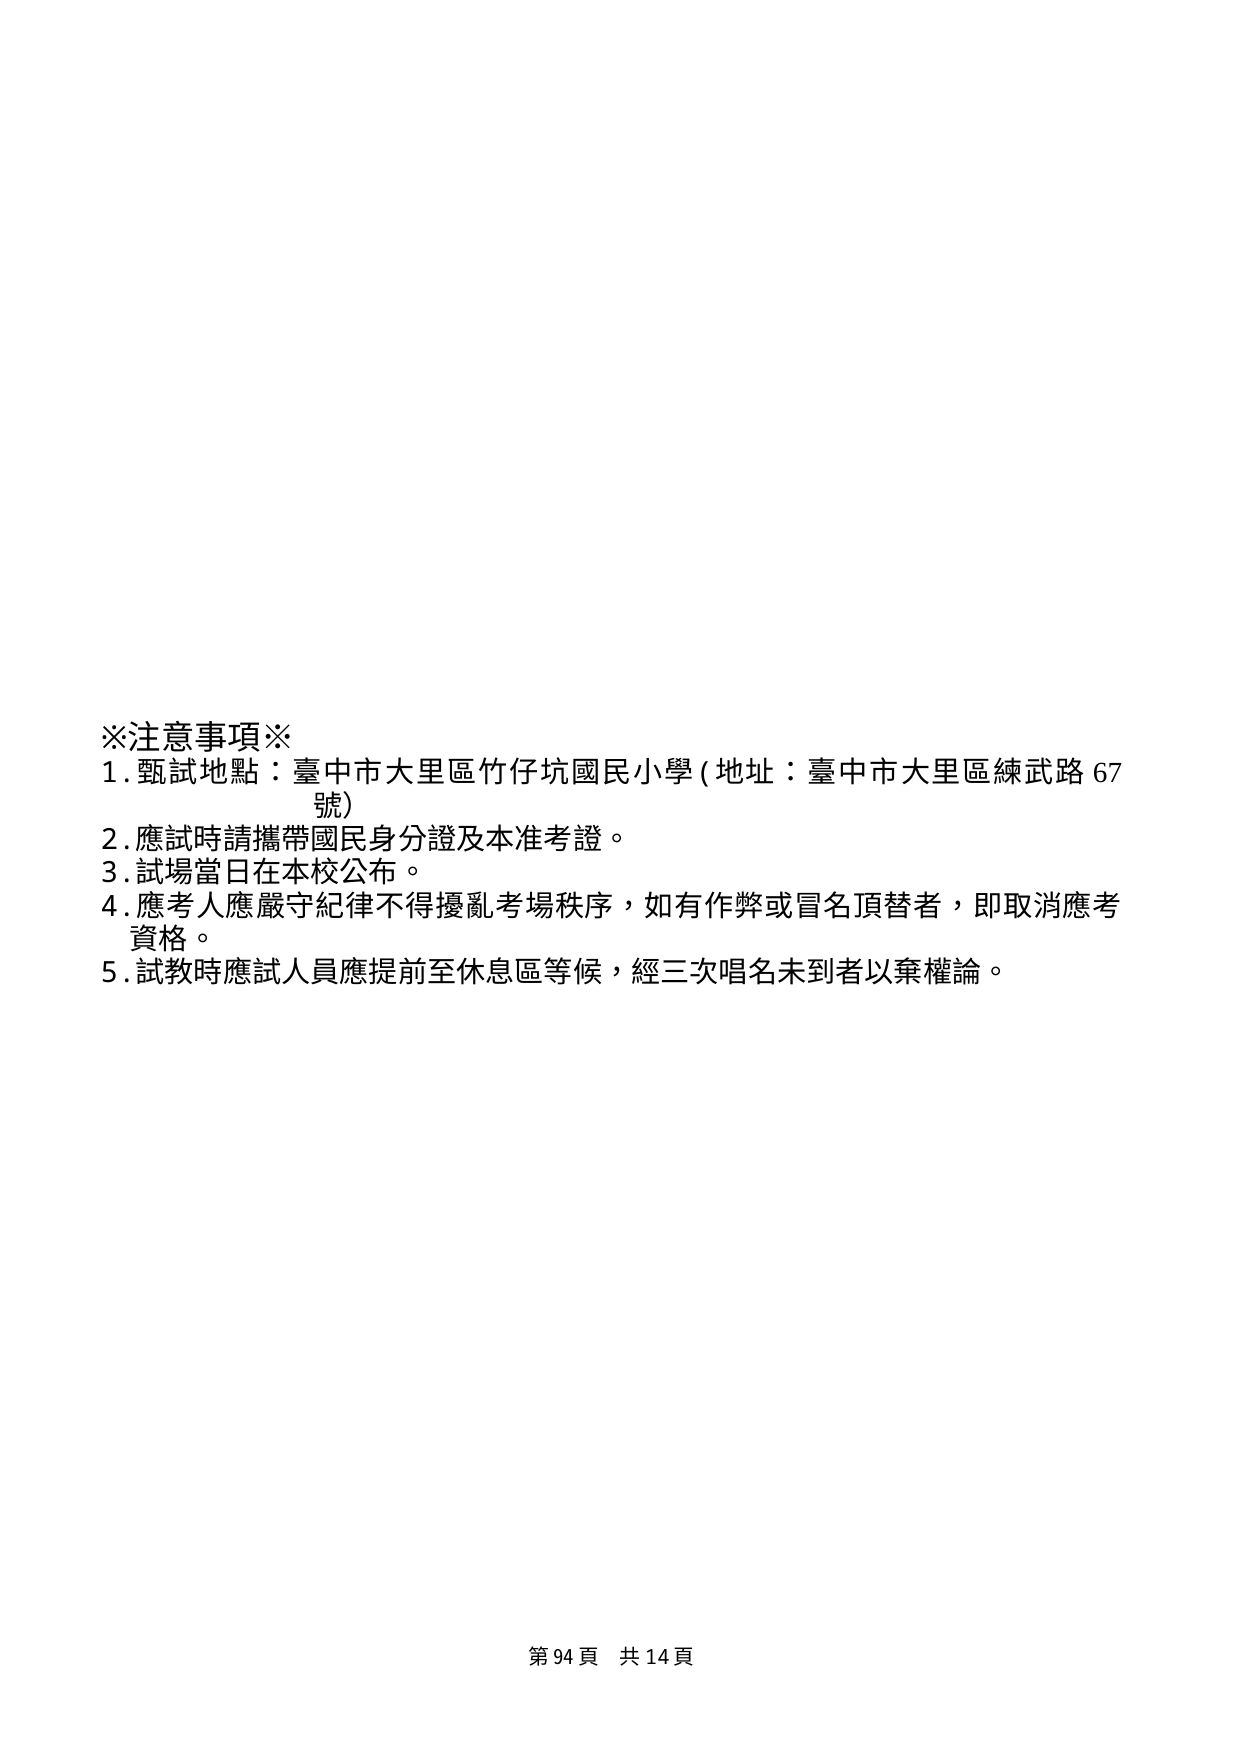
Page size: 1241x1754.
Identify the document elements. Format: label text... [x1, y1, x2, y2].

text 5.試教時應試人員應提前至休息區等候，經三次唱名未到者以棄權論。 [100, 956, 1122, 989]
text 1.甄試地點：臺中市大里區竹仔坑國民小學(地址：臺中市大里區練武路67號） [100, 756, 1122, 823]
text ※注意事項※ [100, 693, 1122, 756]
text 4.應考人應嚴守紀律不得擾亂考場秩序，如有作弊或冒名頂替者，即取消應考資格。 [100, 889, 1122, 956]
text 3.試場當日在本校公布。 [100, 856, 1122, 889]
text 2.應試時請攜帶國民身分證及本准考證。 [100, 823, 1122, 856]
